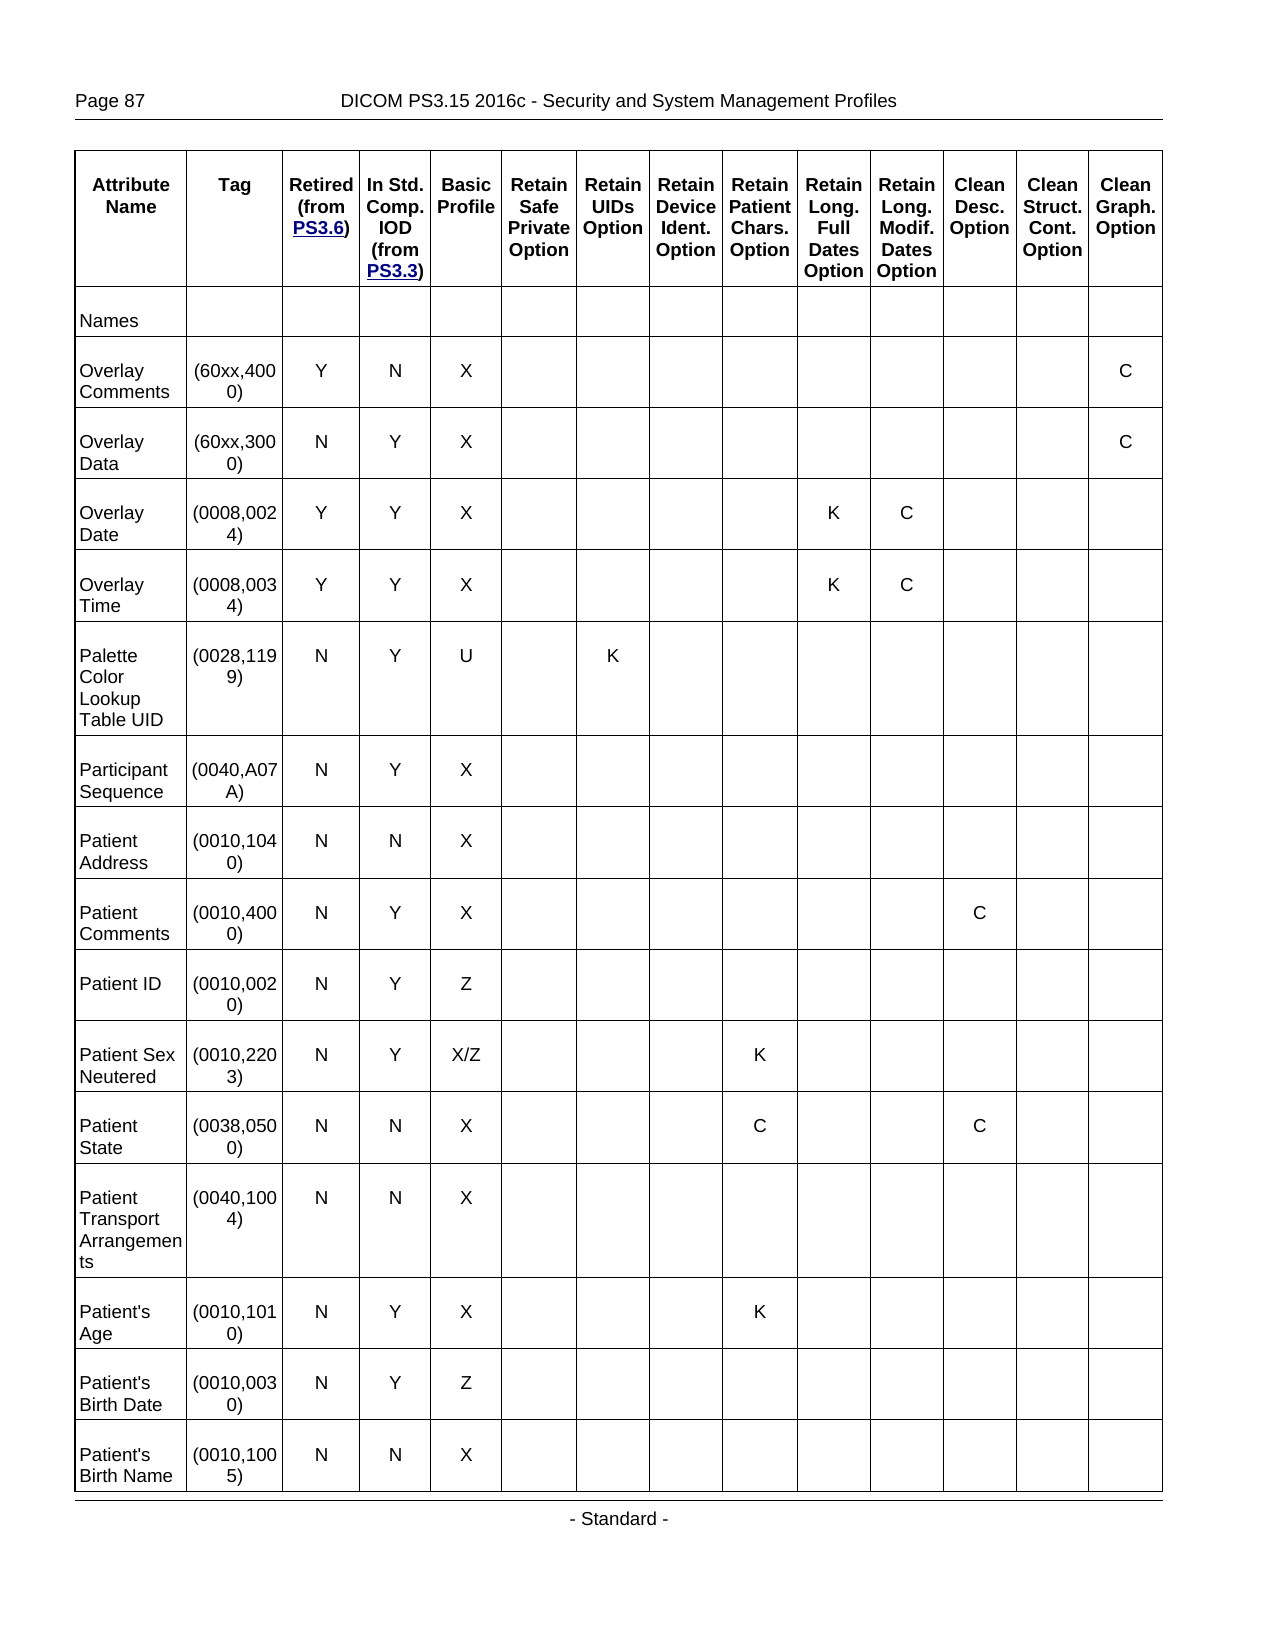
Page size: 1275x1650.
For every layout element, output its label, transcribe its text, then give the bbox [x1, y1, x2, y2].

table_cell (0028,1199) [187, 622, 282, 735]
table_cell [577, 807, 649, 877]
table_cell [650, 736, 722, 806]
table_cell Overlay Data [76, 408, 186, 478]
table_cell X [431, 1420, 501, 1491]
table_cell N [283, 1092, 359, 1162]
table_cell C [1089, 337, 1162, 407]
table_cell [1089, 950, 1162, 1020]
table_cell [502, 879, 576, 949]
table_header Retain Device Ident. Option [650, 151, 722, 286]
table_cell [1089, 1420, 1162, 1491]
table_cell C [944, 879, 1016, 949]
table_cell [723, 950, 797, 1020]
table_cell (0040,A07A) [187, 736, 282, 806]
table_cell K [723, 1278, 797, 1348]
table_cell C [944, 1092, 1016, 1162]
table_cell [577, 1278, 649, 1348]
table_cell X [431, 1092, 501, 1162]
table_cell [650, 950, 722, 1020]
table_cell X [431, 736, 501, 806]
table_cell [577, 950, 649, 1020]
table_cell [798, 408, 870, 478]
table_cell [871, 1420, 943, 1491]
table_cell K [723, 1021, 797, 1091]
table_cell [1089, 1021, 1162, 1091]
table_cell [798, 807, 870, 877]
table_cell [798, 1278, 870, 1348]
table_cell [871, 1021, 943, 1091]
table_cell Y [283, 550, 359, 621]
table_cell Patient Transport Arrangements [76, 1164, 186, 1277]
table_cell [1017, 1021, 1088, 1091]
table_cell [944, 622, 1016, 735]
table_cell [577, 1092, 649, 1162]
table_cell [1017, 1092, 1088, 1162]
table_cell (0008,0034) [187, 550, 282, 621]
table_cell [944, 550, 1016, 621]
table_cell Patient Address [76, 807, 186, 877]
table_cell [502, 408, 576, 478]
table_cell (0010,1010) [187, 1278, 282, 1348]
table_header Clean Struct. Cont. Option [1017, 151, 1088, 286]
table_cell [871, 622, 943, 735]
table_cell N [283, 807, 359, 877]
table_cell Palette Color Lookup Table UID [76, 622, 186, 735]
table_cell [1017, 1164, 1088, 1277]
table_cell [944, 479, 1016, 549]
table_cell (0010,1040) [187, 807, 282, 877]
table_cell Patient's Birth Name [76, 1420, 186, 1491]
table_cell [650, 287, 722, 336]
table_cell [723, 408, 797, 478]
table_cell N [360, 807, 430, 877]
table_cell [944, 1278, 1016, 1348]
table_header Retain Safe Private Option [502, 151, 576, 286]
table_cell [577, 736, 649, 806]
table_cell [1017, 1349, 1088, 1419]
table_cell (0010,2203) [187, 1021, 282, 1091]
table_cell X [431, 1164, 501, 1277]
table_cell C [723, 1092, 797, 1162]
table_cell [1089, 736, 1162, 806]
table_cell [577, 550, 649, 621]
table_cell [650, 1021, 722, 1091]
table_cell X [431, 807, 501, 877]
table_cell [1089, 287, 1162, 336]
table_cell [871, 879, 943, 949]
table_cell X [431, 550, 501, 621]
table_cell [650, 550, 722, 621]
table_cell [577, 337, 649, 407]
table_cell [577, 479, 649, 549]
table_cell [577, 879, 649, 949]
table_cell [502, 1021, 576, 1091]
table_cell N [360, 1164, 430, 1277]
table_header Retain Patient Chars. Option [723, 151, 797, 286]
table_cell N [283, 1021, 359, 1091]
table_cell (0010,4000) [187, 879, 282, 949]
table_cell Y [360, 1021, 430, 1091]
table_cell [723, 879, 797, 949]
table_cell [944, 408, 1016, 478]
table_cell [502, 1278, 576, 1348]
table_cell C [871, 550, 943, 621]
table_cell Overlay Time [76, 550, 186, 621]
table_cell [577, 1420, 649, 1491]
table_cell X [431, 408, 501, 478]
table_cell N [283, 1164, 359, 1277]
table_cell [502, 950, 576, 1020]
table_cell [798, 1349, 870, 1419]
table_cell [283, 287, 359, 336]
table_cell [1089, 550, 1162, 621]
table_cell [650, 1164, 722, 1277]
table_header Attribute Name [76, 151, 186, 286]
table_cell Patient ID [76, 950, 186, 1020]
table_header Clean Graph. Option [1089, 151, 1162, 286]
table_cell [577, 1349, 649, 1419]
table_cell [871, 736, 943, 806]
table_cell [1017, 879, 1088, 949]
table_cell Names [76, 287, 186, 336]
table_cell (0038,0500) [187, 1092, 282, 1162]
table_cell [723, 337, 797, 407]
table_cell [723, 1349, 797, 1419]
table_cell [650, 879, 722, 949]
table_cell [944, 807, 1016, 877]
table_cell [502, 622, 576, 735]
table_cell [944, 1349, 1016, 1419]
table_cell [944, 1420, 1016, 1491]
table_cell [871, 1278, 943, 1348]
table_cell [577, 408, 649, 478]
table_cell Y [360, 879, 430, 949]
table_cell N [283, 1349, 359, 1419]
table_cell [723, 807, 797, 877]
table_cell (0040,1004) [187, 1164, 282, 1277]
table_cell [1017, 1420, 1088, 1491]
table_cell [502, 1420, 576, 1491]
table_cell [871, 337, 943, 407]
table_cell Overlay Date [76, 479, 186, 549]
table_cell [871, 408, 943, 478]
table_cell [1017, 550, 1088, 621]
table_cell [723, 622, 797, 735]
table_header Tag [187, 151, 282, 286]
table_cell [577, 1021, 649, 1091]
table_cell [360, 287, 430, 336]
table_cell Patient Sex Neutered [76, 1021, 186, 1091]
table_cell [502, 1349, 576, 1419]
table_cell N [283, 950, 359, 1020]
table_cell [502, 337, 576, 407]
table_cell Y [360, 622, 430, 735]
table_cell [1089, 1278, 1162, 1348]
table_cell [1089, 1092, 1162, 1162]
table_cell [1017, 950, 1088, 1020]
table_cell [723, 479, 797, 549]
table_cell Z [431, 950, 501, 1020]
table_cell N [360, 337, 430, 407]
table_cell [502, 736, 576, 806]
table_cell [650, 807, 722, 877]
table_cell [944, 950, 1016, 1020]
table_cell [798, 1021, 870, 1091]
table_header Clean Desc. Option [944, 151, 1016, 286]
table_cell (0010,1005) [187, 1420, 282, 1491]
table_cell X [431, 1278, 501, 1348]
table_cell [502, 479, 576, 549]
table_cell [723, 736, 797, 806]
table_cell [871, 807, 943, 877]
table_cell [1017, 479, 1088, 549]
table_cell N [283, 879, 359, 949]
table_cell K [798, 550, 870, 621]
table_cell [944, 287, 1016, 336]
table_cell [1089, 622, 1162, 735]
table_cell X [431, 337, 501, 407]
table_cell Z [431, 1349, 501, 1419]
table_cell [650, 1278, 722, 1348]
table_cell Y [360, 550, 430, 621]
table_cell (0010,0030) [187, 1349, 282, 1419]
table_cell [723, 287, 797, 336]
table_cell C [871, 479, 943, 549]
table_cell [1017, 337, 1088, 407]
table_cell Y [360, 408, 430, 478]
table_cell [871, 1092, 943, 1162]
table_cell [502, 807, 576, 877]
table_cell [798, 337, 870, 407]
table_cell [1089, 479, 1162, 549]
table_cell [944, 1021, 1016, 1091]
table_header Retain UIDs Option [577, 151, 649, 286]
table_cell X [431, 879, 501, 949]
table_cell Y [283, 337, 359, 407]
table_cell [798, 950, 870, 1020]
table_cell Y [360, 479, 430, 549]
table_cell N [283, 1278, 359, 1348]
table_cell [871, 950, 943, 1020]
table_cell [723, 1164, 797, 1277]
table_cell N [283, 736, 359, 806]
table_cell N [283, 1420, 359, 1491]
table_cell [871, 1349, 943, 1419]
table_cell [798, 879, 870, 949]
table_cell [502, 287, 576, 336]
table_cell [1017, 287, 1088, 336]
table_cell Patient State [76, 1092, 186, 1162]
table_cell X [431, 479, 501, 549]
table_cell (60xx,4000) [187, 337, 282, 407]
table_cell [944, 337, 1016, 407]
table_cell (60xx,3000) [187, 408, 282, 478]
table_cell [1017, 1278, 1088, 1348]
table_cell [1017, 622, 1088, 735]
table_cell [1017, 807, 1088, 877]
table_cell [798, 1092, 870, 1162]
table_cell Overlay Comments [76, 337, 186, 407]
table_cell X/Z [431, 1021, 501, 1091]
table_cell [650, 479, 722, 549]
table_cell [798, 736, 870, 806]
table_header Retain Long. Full Dates Option [798, 151, 870, 286]
table_cell [187, 287, 282, 336]
table_cell K [577, 622, 649, 735]
table_cell [798, 622, 870, 735]
table_cell [723, 1420, 797, 1491]
table_cell (0008,0024) [187, 479, 282, 549]
table_cell [502, 1164, 576, 1277]
table_cell [650, 408, 722, 478]
table_cell [871, 287, 943, 336]
table_cell [1089, 879, 1162, 949]
table_cell N [360, 1420, 430, 1491]
table_cell [650, 1349, 722, 1419]
table_cell K [798, 479, 870, 549]
table_cell [944, 736, 1016, 806]
table_cell [798, 287, 870, 336]
table_cell C [1089, 408, 1162, 478]
table_cell Y [360, 1349, 430, 1419]
table_cell [1089, 1164, 1162, 1277]
table_cell Y [283, 479, 359, 549]
table_header In Std. Comp. IOD (from PS3.3) [360, 151, 430, 286]
table_cell N [283, 622, 359, 735]
table_header Retain Long. Modif. Dates Option [871, 151, 943, 286]
table_cell [798, 1164, 870, 1277]
table_cell [871, 1164, 943, 1277]
table_cell Patient Comments [76, 879, 186, 949]
table_cell [1017, 408, 1088, 478]
table_header Retired (from PS3.6) [283, 151, 359, 286]
table_cell [650, 622, 722, 735]
table_cell (0010,0020) [187, 950, 282, 1020]
table_cell N [283, 408, 359, 478]
table_cell [798, 1420, 870, 1491]
table_cell [502, 550, 576, 621]
table_cell Patient's Age [76, 1278, 186, 1348]
table_cell [577, 1164, 649, 1277]
table_cell [577, 287, 649, 336]
table_cell Y [360, 736, 430, 806]
table_cell [650, 1420, 722, 1491]
table_cell [1089, 1349, 1162, 1419]
table_cell [723, 550, 797, 621]
table_cell [431, 287, 501, 336]
table_cell Y [360, 1278, 430, 1348]
table_header Basic Profile [431, 151, 501, 286]
table_cell [1017, 736, 1088, 806]
table_cell Patient's Birth Date [76, 1349, 186, 1419]
table_cell N [360, 1092, 430, 1162]
table_cell Y [360, 950, 430, 1020]
table_cell [944, 1164, 1016, 1277]
table_cell [1089, 807, 1162, 877]
table_cell U [431, 622, 501, 735]
table_cell [650, 1092, 722, 1162]
table_cell [650, 337, 722, 407]
table_cell [502, 1092, 576, 1162]
table_cell Participant Sequence [76, 736, 186, 806]
